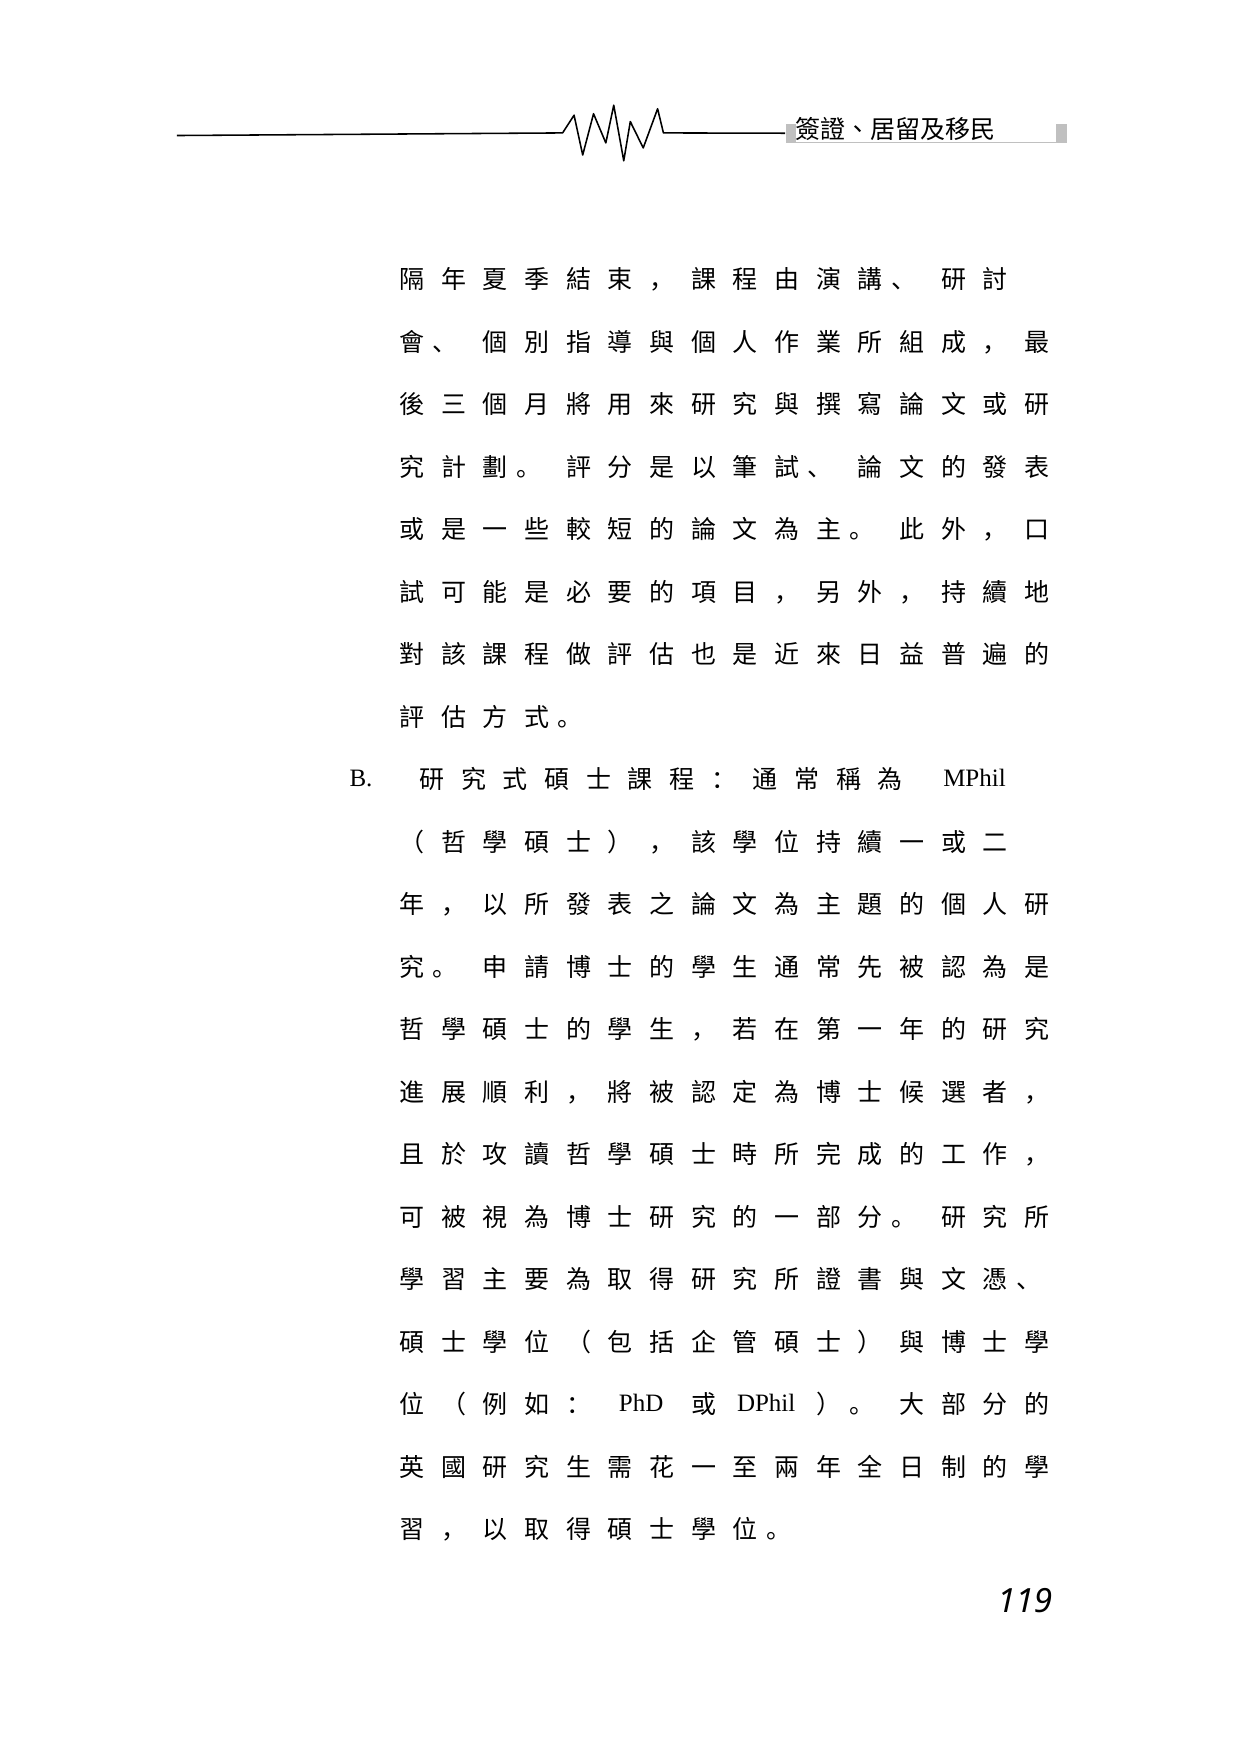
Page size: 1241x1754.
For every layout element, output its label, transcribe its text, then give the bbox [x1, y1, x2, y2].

text B. 研究式碩士課程：通常稱為MPhil（哲學碩士），該學位持續一或二年，以所發表之論文為主題的個人研究。申請博士的學生通常先被認為是哲學碩士的學生，若在第一年的研究進展順利，將被認定為博士候選者，且於攻讀哲學碩士時所完成的工作，可被視為博士研究的一部分。研究所學習主要為取得研究所證書與文憑、碩士學位（包括企管碩士）與博士學位（例如：PhD或DPhil）。大部分的英國研究生需花一至兩年全日制的學習，以取得碩士學位。 [330, 736, 1058, 1549]
text 隔年夏季結束，課程由演講、研討會、個別指導與個人作業所組成，最後三個月將用來研究與撰寫論文或研究計劃。評分是以筆試、論文的發表或是一些較短的論文為主。此外，口試可能是必要的項目，另外，持續地對該課程做評估也是近來日益普遍的評估方式。 [330, 236, 1058, 736]
